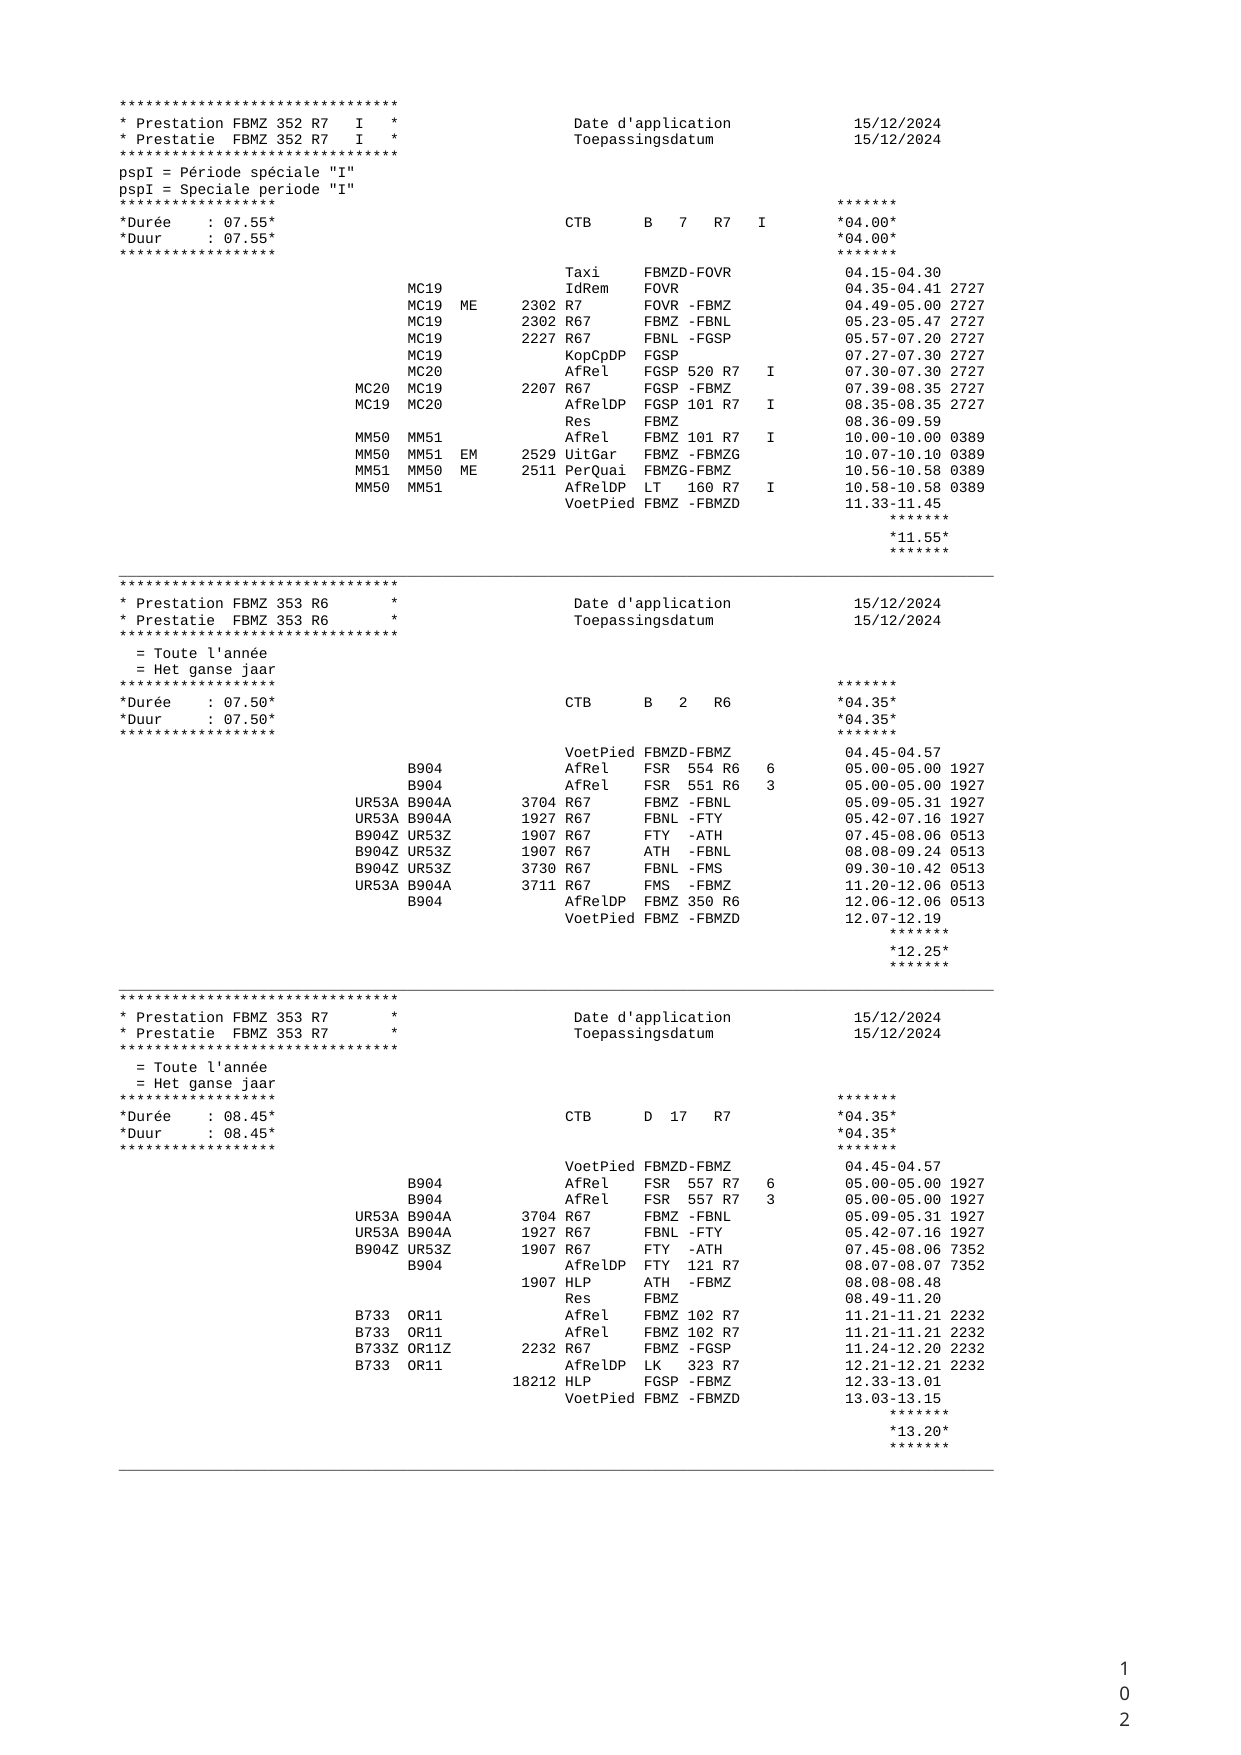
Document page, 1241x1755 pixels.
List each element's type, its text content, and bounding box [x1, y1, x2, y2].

text ******************************** * Prestation FBMZ 353 R6 * Date d'application 15/12/2024 * Prestatie FBMZ 353 R6 * Toepassingsdatum 15/12/2024 ******************************** = Toute l'année = Het ganse jaar ****************** ******* *Durée : 07.50* CTB B 2 R6 *04.35* *Duur : 07.50* *04.35* ****************** ******* VoetPied FBMZD-FBMZ 04.45-04.57 B904 AfRel FSR 554 R6 6 05.00-05.00 1927 B904 AfRel FSR 551 R6 3 05.00-05.00 1927 UR53A B904A 3704 R67 FBMZ -FBNL 05.09-05.31 1927 UR53A B904A 1927 R67 FBNL -FTY 05.42-07.16 1927 B904Z UR53Z 1907 R67 FTY -ATH 07.45-08.06 0513 B904Z UR53Z 1907 R67 ATH -FBNL 08.08-09.24 0513 B904Z UR53Z 3730 R67 FBNL -FMS 09.30-10.42 0513 UR53A B904A 3711 R67 FMS -FBMZ 11.20-12.06 0513 B904 AfRelDP FBMZ 350 R6 12.06-12.06 0513 VoetPied FBMZ -FBMZD 12.07-12.19 ******* *12.25* ******* ____________________________________________________________________________________________________ [119, 579, 1122, 994]
text ******************************** * Prestation FBMZ 353 R7 * Date d'application 15/12/2024 * Prestatie FBMZ 353 R7 * Toepassingsdatum 15/12/2024 ******************************** = Toute l'année = Het ganse jaar ****************** ******* *Durée : 08.45* CTB D 17 R7 *04.35* *Duur : 08.45* *04.35* ****************** ******* VoetPied FBMZD-FBMZ 04.45-04.57 B904 AfRel FSR 557 R7 6 05.00-05.00 1927 B904 AfRel FSR 557 R7 3 05.00-05.00 1927 UR53A B904A 3704 R67 FBMZ -FBNL 05.09-05.31 1927 UR53A B904A 1927 R67 FBNL -FTY 05.42-07.16 1927 B904Z UR53Z 1907 R67 FTY -ATH 07.45-08.06 7352 B904 AfRelDP FTY 121 R7 08.07-08.07 7352 1907 HLP ATH -FBMZ 08.08-08.48 Res FBMZ 08.49-11.20 B733 OR11 AfRel FBMZ 102 R7 11.21-11.21 2232 B733 OR11 AfRel FBMZ 102 R7 11.21-11.21 2232 B733Z OR11Z 2232 R67 FBMZ -FGSP 11.24-12.20 2232 B733 OR11 AfRelDP LK 323 R7 12.21-12.21 2232 18212 HLP FGSP -FBMZ 12.33-13.01 VoetPied FBMZ -FBMZD 13.03-13.15 ******* *13.20* ******* ____________________________________________________________________________________________________ [119, 994, 1122, 1474]
text ******************************** * Prestation FBMZ 352 R7 I * Date d'application 15/12/2024 * Prestatie FBMZ 352 R7 I * Toepassingsdatum 15/12/2024 ******************************** pspI = Période spéciale "I" pspI = Speciale periode "I" ****************** ******* *Durée : 07.55* CTB B 7 R7 I *04.00* *Duur : 07.55* *04.00* ****************** ******* Taxi FBMZD-FOVR 04.15-04.30 MC19 IdRem FOVR 04.35-04.41 2727 MC19 ME 2302 R7 FOVR -FBMZ 04.49-05.00 2727 MC19 2302 R67 FBMZ -FBNL 05.23-05.47 2727 MC19 2227 R67 FBNL -FGSP 05.57-07.20 2727 MC19 KopCpDP FGSP 07.27-07.30 2727 MC20 AfRel FGSP 520 R7 I 07.30-07.30 2727 MC20 MC19 2207 R67 FGSP -FBMZ 07.39-08.35 2727 MC19 MC20 AfRelDP FGSP 101 R7 I 08.35-08.35 2727 Res FBMZ 08.36-09.59 MM50 MM51 AfRel FBMZ 101 R7 I 10.00-10.00 0389 MM50 MM51 EM 2529 UitGar FBMZ -FBMZG 10.07-10.10 0389 MM51 MM50 ME 2511 PerQuai FBMZG-FBMZ 10.56-10.58 0389 MM50 MM51 AfRelDP LT 160 R7 I 10.58-10.58 0389 VoetPied FBMZ -FBMZD 11.33-11.45 ******* *11.55* ******* ____________________________________________________________________________________________________ [119, 99, 1122, 579]
